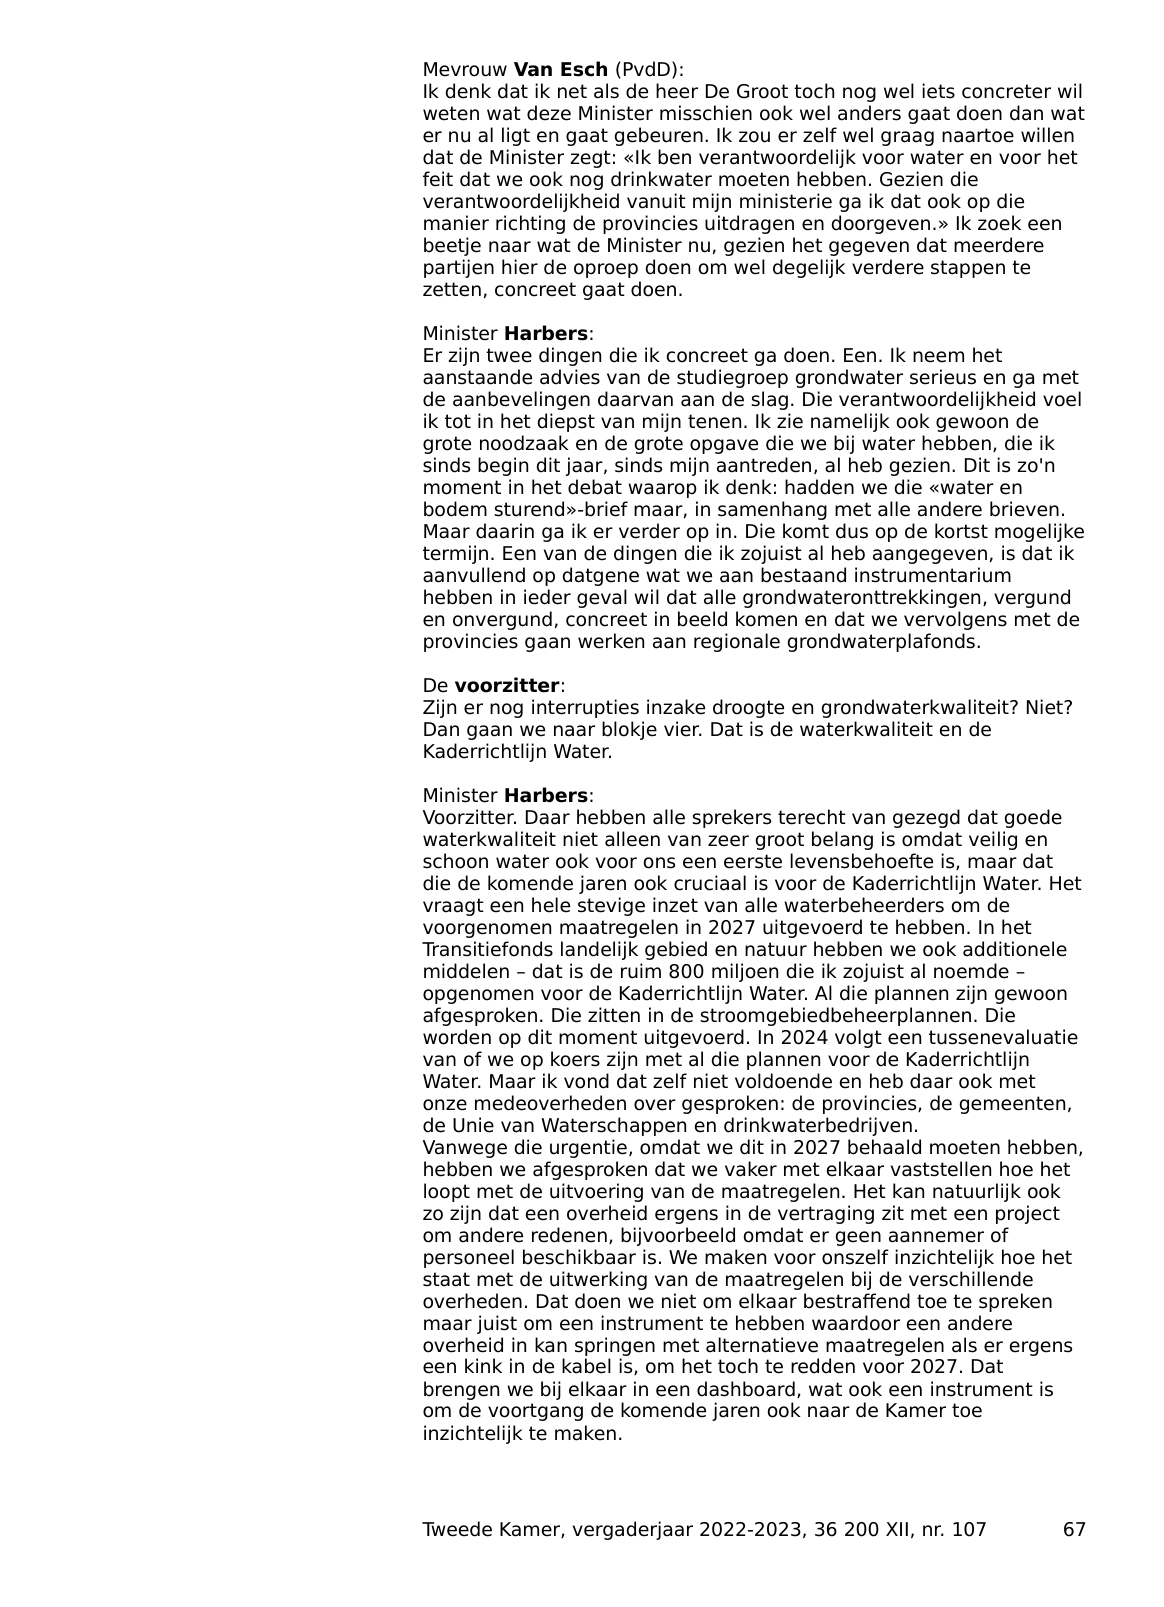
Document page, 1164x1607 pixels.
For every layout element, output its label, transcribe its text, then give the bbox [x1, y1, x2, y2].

text Er zijn twee dingen die ik concreet ga doen. Een. Ik neem het aanstaande advies van de studiegroep grondwater serieus en ga met de aanbevelingen daarvan aan de slag. Die verantwoordelijkheid voel ik tot in het diepst van mijn tenen. Ik zie namelijk ook gewoon de grote noodzaak en de grote opgave die we bij water hebben, die ik sinds begin dit jaar, sinds mijn aantreden, al heb gezien. Dit is zo'n moment in het debat waarop ik denk: hadden we die «water en bodem sturend»-brief maar, in samenhang met alle andere brieven. Maar daarin ga ik er verder op in. Die komt dus op de kortst mogelijke termijn. Een van de dingen die ik zojuist al heb aangegeven, is dat ik aanvullend op datgene wat we aan bestaand instrumentarium hebben in ieder geval wil dat alle grondwateronttrekkingen, vergund en onvergund, concreet in beeld komen en dat we vervolgens met de provincies gaan werken aan regionale grondwaterplafonds. [422, 345, 1087, 653]
text Ik denk dat ik net als de heer De Groot toch nog wel iets concreter wil weten wat deze Minister misschien ook wel anders gaat doen dan wat er nu al ligt en gaat gebeuren. Ik zou er zelf wel graag naartoe willen dat de Minister zegt: «Ik ben verantwoordelijk voor water en voor het feit dat we ook nog drinkwater moeten hebben. Gezien die verantwoordelijkheid vanuit mijn ministerie ga ik dat ook op die manier richting de provincies uitdragen en doorgeven.» Ik zoek een beetje naar wat de Minister nu, gezien het gegeven dat meerdere partijen hier de oproep doen om wel degelijk verdere stappen te zetten, concreet gaat doen. [422, 81, 1087, 301]
text Minister Harbers: [422, 785, 1087, 807]
text Mevrouw Van Esch (PvdD): [422, 59, 1087, 81]
text De voorzitter: [422, 675, 1087, 697]
text Vanwege die urgentie, omdat we dit in 2027 behaald moeten hebben, hebben we afgesproken dat we vaker met elkaar vaststellen hoe het loopt met de uitvoering van de maatregelen. Het kan natuurlijk ook zo zijn dat een overheid ergens in de vertraging zit met een project om andere redenen, bijvoorbeeld omdat er geen aannemer of personeel beschikbaar is. We maken voor onszelf inzichtelijk hoe het staat met de uitwerking van de maatregelen bij de verschillende overheden. Dat doen we niet om elkaar bestraffend toe te spreken maar juist om een instrument te hebben waardoor een andere overheid in kan springen met alternatieve maatregelen als er ergens een kink in de kabel is, om het toch te redden voor 2027. Dat brengen we bij elkaar in een dashboard, wat ook een instrument is om de voortgang de komende jaren ook naar de Kamer toe inzichtelijk te maken. [422, 1137, 1087, 1444]
text Minister Harbers: [422, 323, 1087, 345]
text Voorzitter. Daar hebben alle sprekers terecht van gezegd dat goede waterkwaliteit niet alleen van zeer groot belang is omdat veilig en schoon water ook voor ons een eerste levensbehoefte is, maar dat die de komende jaren ook cruciaal is voor de Kaderrichtlijn Water. Het vraagt een hele stevige inzet van alle waterbeheerders om de voorgenomen maatregelen in 2027 uitgevoerd te hebben. In het Transitiefonds landelijk gebied en natuur hebben we ook additionele middelen – dat is de ruim 800 miljoen die ik zojuist al noemde – opgenomen voor de Kaderrichtlijn Water. Al die plannen zijn gewoon afgesproken. Die zitten in de stroomgebiedbeheerplannen. Die worden op dit moment uitgevoerd. In 2024 volgt een tussenevaluatie van of we op koers zijn met al die plannen voor de Kaderrichtlijn Water. Maar ik vond dat zelf niet voldoende en heb daar ook met onze medeoverheden over gesproken: de provincies, de gemeenten, de Unie van Waterschappen en drinkwaterbedrijven. [422, 807, 1087, 1137]
text Zijn er nog interrupties inzake droogte en grondwaterkwaliteit? Niet? Dan gaan we naar blokje vier. Dat is de waterkwaliteit en de Kaderrichtlijn Water. [422, 697, 1087, 763]
